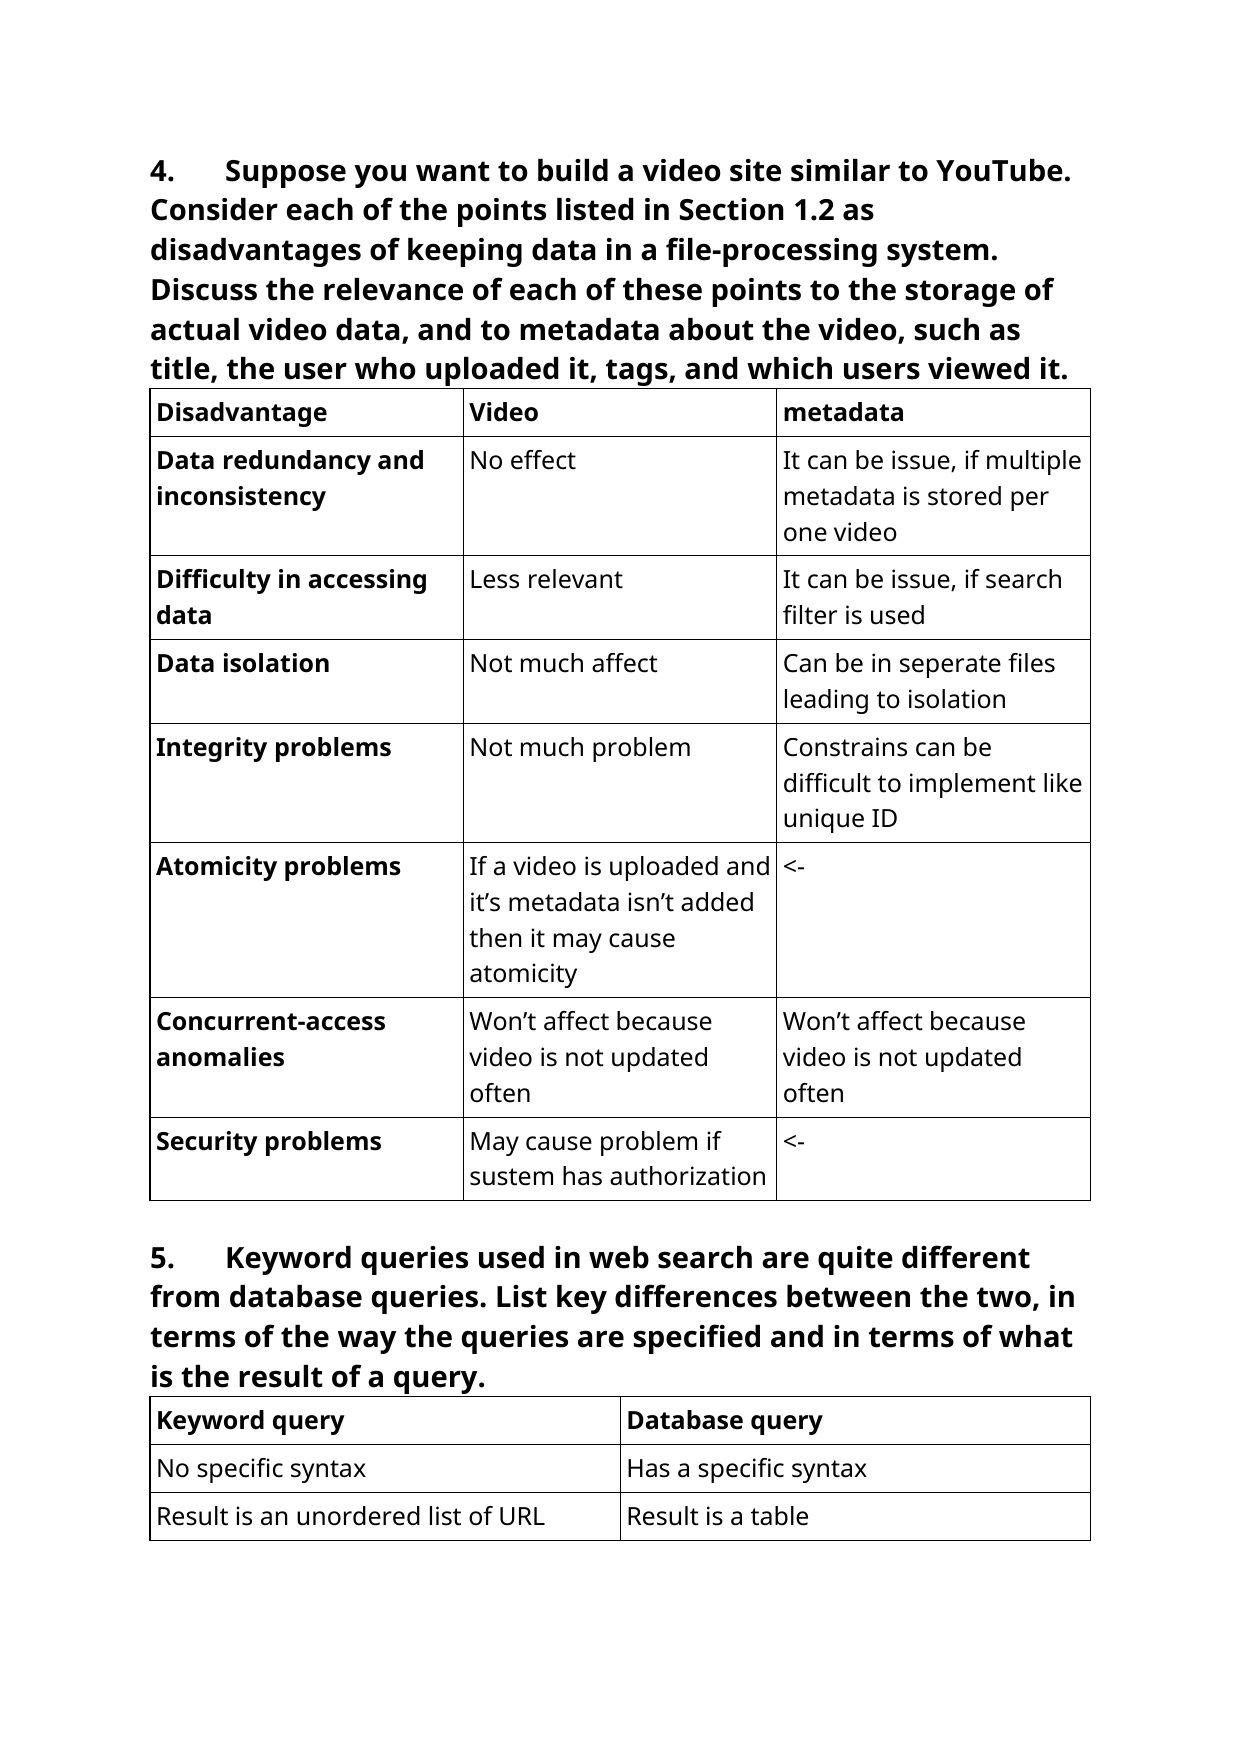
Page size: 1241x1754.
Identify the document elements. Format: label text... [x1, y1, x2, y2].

table_cell Constrains can be difficult to implement like unique ID [777, 724, 1090, 842]
subtitle Keyword queries used in web search are quite diﬀerent from database queries. List key diﬀerences between the two, in terms of the way the queries are specified and in terms of what is the result of a query. [150, 1237, 1091, 1396]
table_header Keyword query [151, 1397, 620, 1444]
table_header Disadvantage [151, 389, 463, 436]
table_cell Result is a table [621, 1493, 1090, 1539]
table_cell May cause problem if sustem has authorization [464, 1118, 776, 1200]
table_header metadata [777, 389, 1090, 436]
table_cell Result is an unordered list of URL [151, 1493, 620, 1539]
table_cell Has a specific syntax [621, 1445, 1090, 1492]
table_cell Difficulty in accessing data [151, 556, 463, 639]
table_cell Data redundancy and inconsistency [151, 437, 463, 555]
subtitle Suppose you want to build a video site similar to YouTube. Consider each of the points listed in Section 1.2 as disadvantages of keeping data in a file-processing system. Discuss the relevance of each of these points to the storage of actual video data, and to metadata about the video, such as title, the user who uploaded it, tags, and which users viewed it. [150, 150, 1091, 388]
table_cell Integrity problems [151, 724, 463, 842]
table_cell Won’t affect because video is not updated often [777, 998, 1090, 1117]
table_cell <- [777, 843, 1090, 997]
table_cell Not much problem [464, 724, 776, 842]
table_cell Atomicity problems [151, 843, 463, 997]
table_cell Less relevant [464, 556, 776, 639]
table_cell Won’t affect because video is not updated often [464, 998, 776, 1117]
table_cell No specific syntax [151, 1445, 620, 1492]
table_cell It can be issue, if multiple metadata is stored per one video [777, 437, 1090, 555]
table_cell Data isolation [151, 640, 463, 723]
table_cell <- [777, 1118, 1090, 1200]
table_cell It can be issue, if search filter is used [777, 556, 1090, 639]
table_header Database query [621, 1397, 1090, 1444]
table_cell If a video is uploaded and it’s metadata isn’t added then it may cause atomicity [464, 843, 776, 997]
table_cell Not much affect [464, 640, 776, 723]
table_cell Concurrent-access anomalies [151, 998, 463, 1117]
table_cell Security problems [151, 1118, 463, 1200]
table_cell Can be in seperate files leading to isolation [777, 640, 1090, 723]
table_header Video [464, 389, 776, 436]
table_cell No effect [464, 437, 776, 555]
